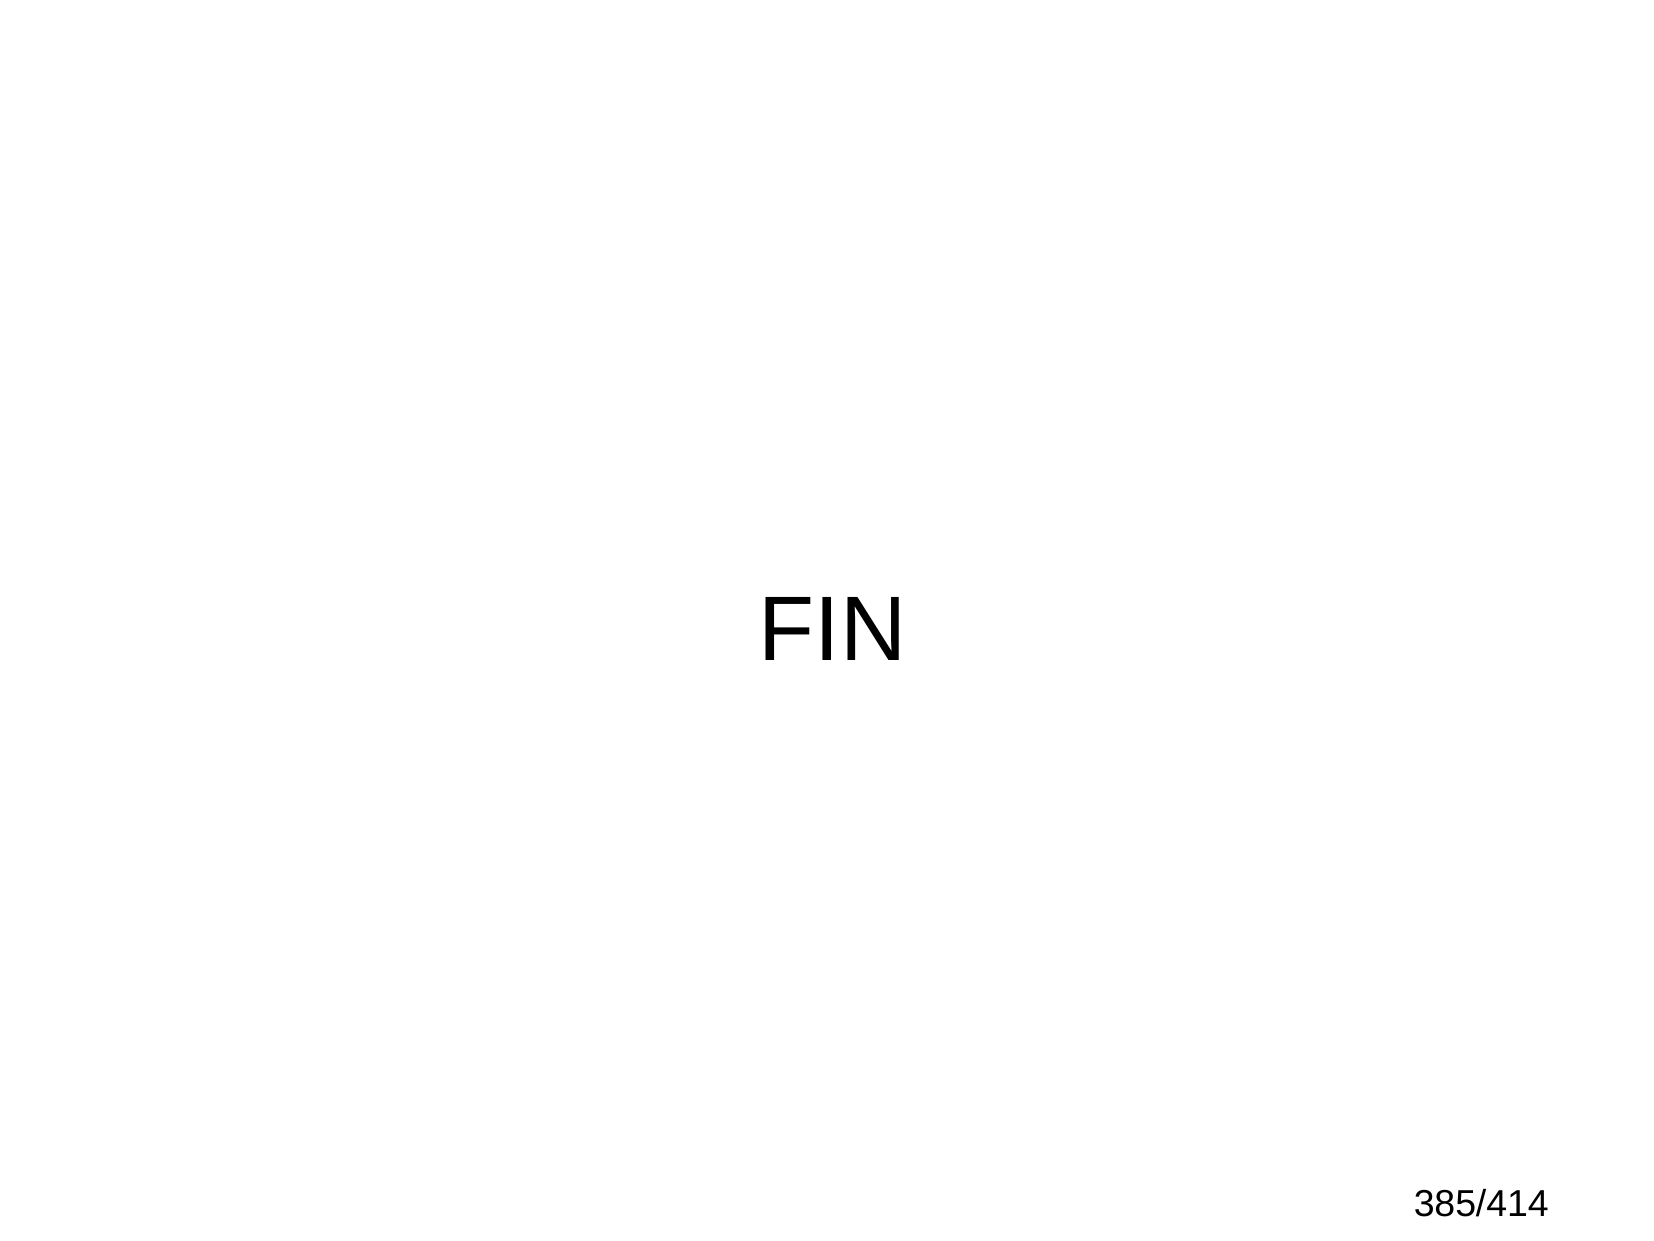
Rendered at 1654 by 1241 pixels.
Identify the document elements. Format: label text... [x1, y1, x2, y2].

text_box <number>/414 [1446, 1175, 1625, 1233]
title FIN [88, 525, 1577, 733]
